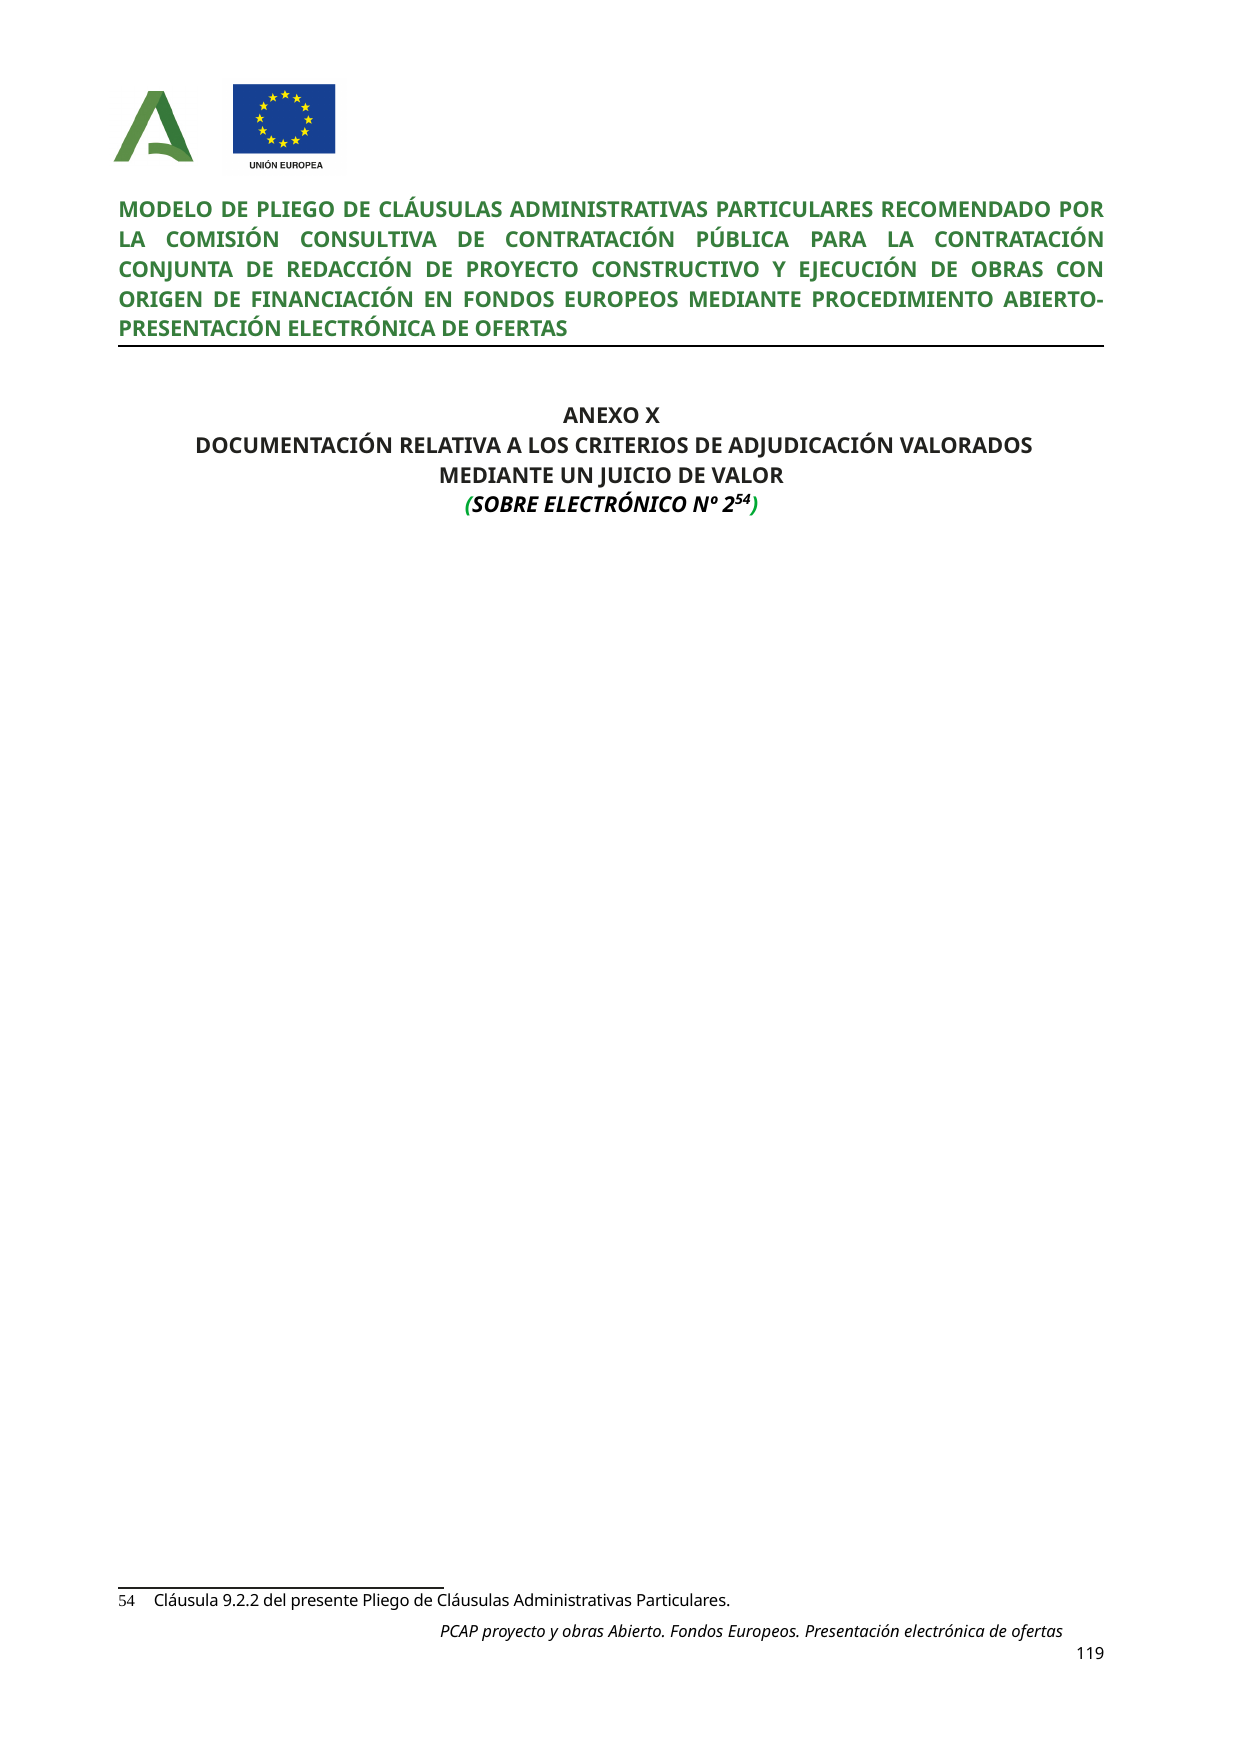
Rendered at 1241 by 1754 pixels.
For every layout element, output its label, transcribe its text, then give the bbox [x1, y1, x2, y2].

picture [221, 78, 347, 176]
text MEDIANTE UN JUICIO DE VALOR [118, 460, 1104, 489]
text (SOBRE ELECTRÓNICO Nº 2) [118, 489, 1104, 519]
text DOCUMENTACIÓN RELATIVA A LOS CRITERIOS DE ADJUDICACIÓN VALORADOS [118, 430, 1104, 460]
picture [109, 86, 198, 166]
text Cláusula 9.2.2 del presente Pliego de Cláusulas Administrativas Particulares. [118, 1588, 1104, 1611]
text MODELO DE PLIEGO DE CLÁUSULAS ADMINISTRATIVAS PARTICULARES RECOMENDADO POR LA COMISIÓN CONSULTIVA DE CONTRATACIÓN PÚBLICA PARA LA CONTRATACIÓN CONJUNTA DE REDACCIÓN DE PROYECTO CONSTRUCTIVO Y EJECUCIÓN DE OBRAS CON ORIGEN DE FINANCIACIÓN EN FONDOS EUROPEOS MEDIANTE PROCEDIMIENTO ABIERTO- PRESENTACIÓN ELECTRÓNICA DE OFERTAS [118, 194, 1104, 345]
text ANEXO X [118, 400, 1104, 430]
